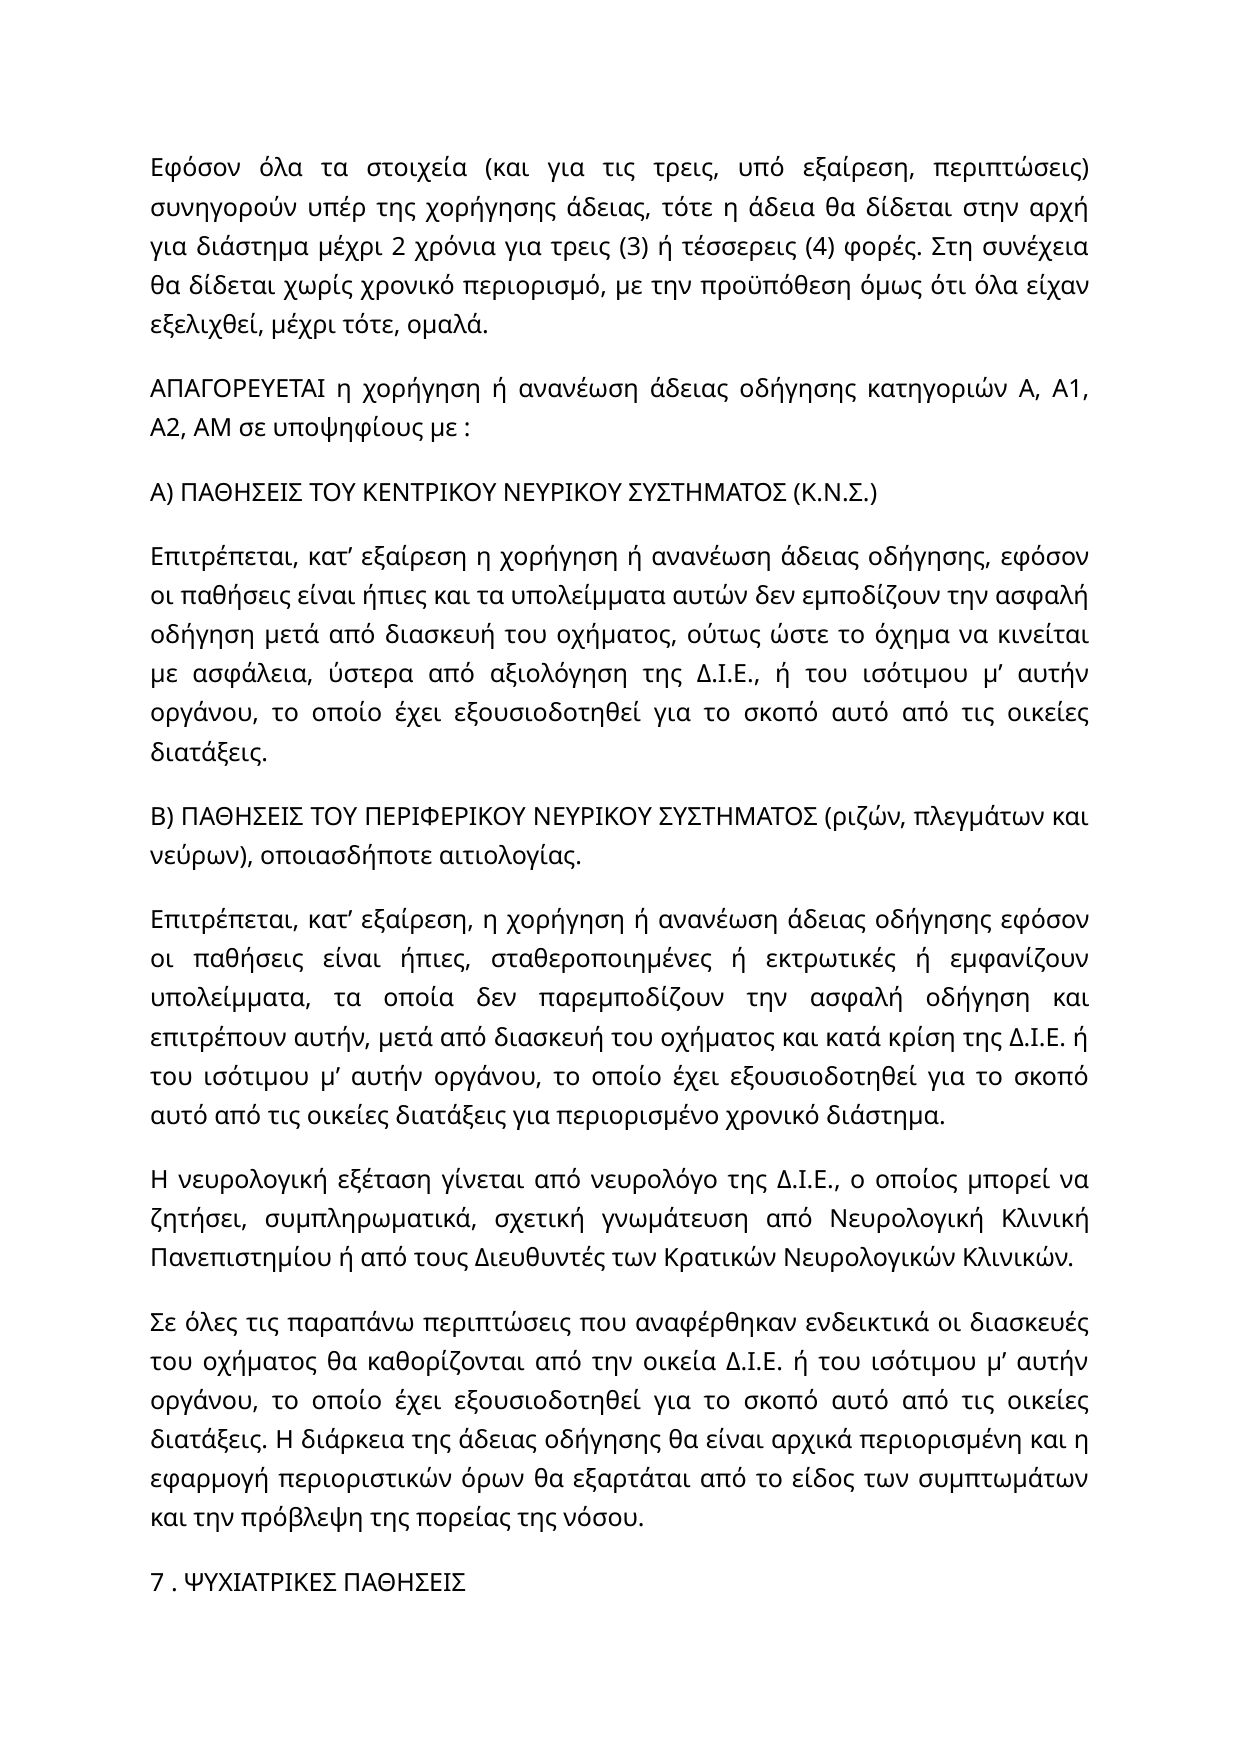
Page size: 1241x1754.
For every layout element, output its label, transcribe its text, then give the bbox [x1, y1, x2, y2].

text Επιτρέπεται, κατ’ εξαίρεση, η χορήγηση ή ανανέωση άδειας οδήγησης εφόσον οι παθήσεις είναι ήπιες, σταθεροποιημένες ή εκτρωτικές ή εμφανίζουν υπολείμματα, τα οποία δεν παρεμποδίζουν την ασφαλή οδήγηση και επιτρέπουν αυτήν, μετά από διασκευή του οχήματος και κατά κρίση της Δ.Ι.Ε. ή του ισότιμου μ’ αυτήν οργάνου, το οποίο έχει εξουσιοδοτηθεί για το σκοπό αυτό από τις οικείες διατάξεις για περιορισμένο χρονικό διάστημα. [150, 902, 1090, 1132]
text Β) ΠΑΘΗΣΕΙΣ ΤΟΥ ΠΕΡΙΦΕΡΙΚΟΥ ΝΕΥΡΙΚΟΥ ΣΥΣΤΗΜΑΤΟΣ (ριζών, πλεγμάτων και νεύρων), οποιασδήποτε αιτιολογίας. [150, 798, 1090, 872]
text Η νευρολογική εξέταση γίνεται από νευρολόγο της Δ.Ι.Ε., ο οποίος μπορεί να ζητήσει, συμπληρωματικά, σχετική γνωμάτευση από Νευρολογική Κλινική Πανεπιστημίου ή από τους Διευθυντές των Κρατικών Νευρολογικών Κλινικών. [150, 1162, 1090, 1274]
text Σε όλες τις παραπάνω περιπτώσεις που αναφέρθηκαν ενδεικτικά οι διασκευές του οχήματος θα καθορίζονται από την οικεία Δ.Ι.Ε. ή του ισότιμου μ’ αυτήν οργάνου, το οποίο έχει εξουσιοδοτηθεί για το σκοπό αυτό από τις οικείες διατάξεις. Η διάρκεια της άδειας οδήγησης θα είναι αρχικά περιορισμένη και η εφαρμογή περιοριστικών όρων θα εξαρτάται από το είδος των συμπτωμάτων και την πρόβλεψη της πορείας της νόσου. [150, 1304, 1090, 1534]
text Εφόσον όλα τα στοιχεία (και για τις τρεις, υπό εξαίρεση, περιπτώσεις) συνηγορούν υπέρ της χορήγησης άδειας, τότε η άδεια θα δίδεται στην αρχή για διάστημα μέχρι 2 χρόνια για τρεις (3) ή τέσσερεις (4) φορές. Στη συνέχεια θα δίδεται χωρίς χρονικό περιορισμό, με την προϋπόθεση όμως ότι όλα είχαν εξελιχθεί, μέχρι τότε, ομαλά. [150, 150, 1090, 341]
text ΑΠΑΓΟΡΕΥΕΤΑΙ η χορήγηση ή ανανέωση άδειας οδήγησης κατηγοριών Α, Α1, Α2, ΑΜ σε υποψηφίους με : [150, 371, 1090, 444]
text 7 . ΨΥΧΙΑΤΡΙΚΕΣ ΠΑΘΗΣΕΙΣ [150, 1564, 1090, 1598]
text Α) ΠΑΘΗΣΕΙΣ ΤΟΥ ΚΕΝΤΡΙΚΟΥ ΝΕΥΡΙΚΟΥ ΣΥΣΤΗΜΑΤΟΣ (Κ.Ν.Σ.) [150, 474, 1090, 508]
text Επιτρέπεται, κατ’ εξαίρεση η χορήγηση ή ανανέωση άδειας οδήγησης, εφόσον οι παθήσεις είναι ήπιες και τα υπολείμματα αυτών δεν εμποδίζουν την ασφαλή οδήγηση μετά από διασκευή του οχήματος, ούτως ώστε το όχημα να κινείται με ασφάλεια, ύστερα από αξιολόγηση της Δ.Ι.Ε., ή του ισότιμου μ’ αυτήν οργάνου, το οποίο έχει εξουσιοδοτηθεί για το σκοπό αυτό από τις οικείες διατάξεις. [150, 538, 1090, 768]
